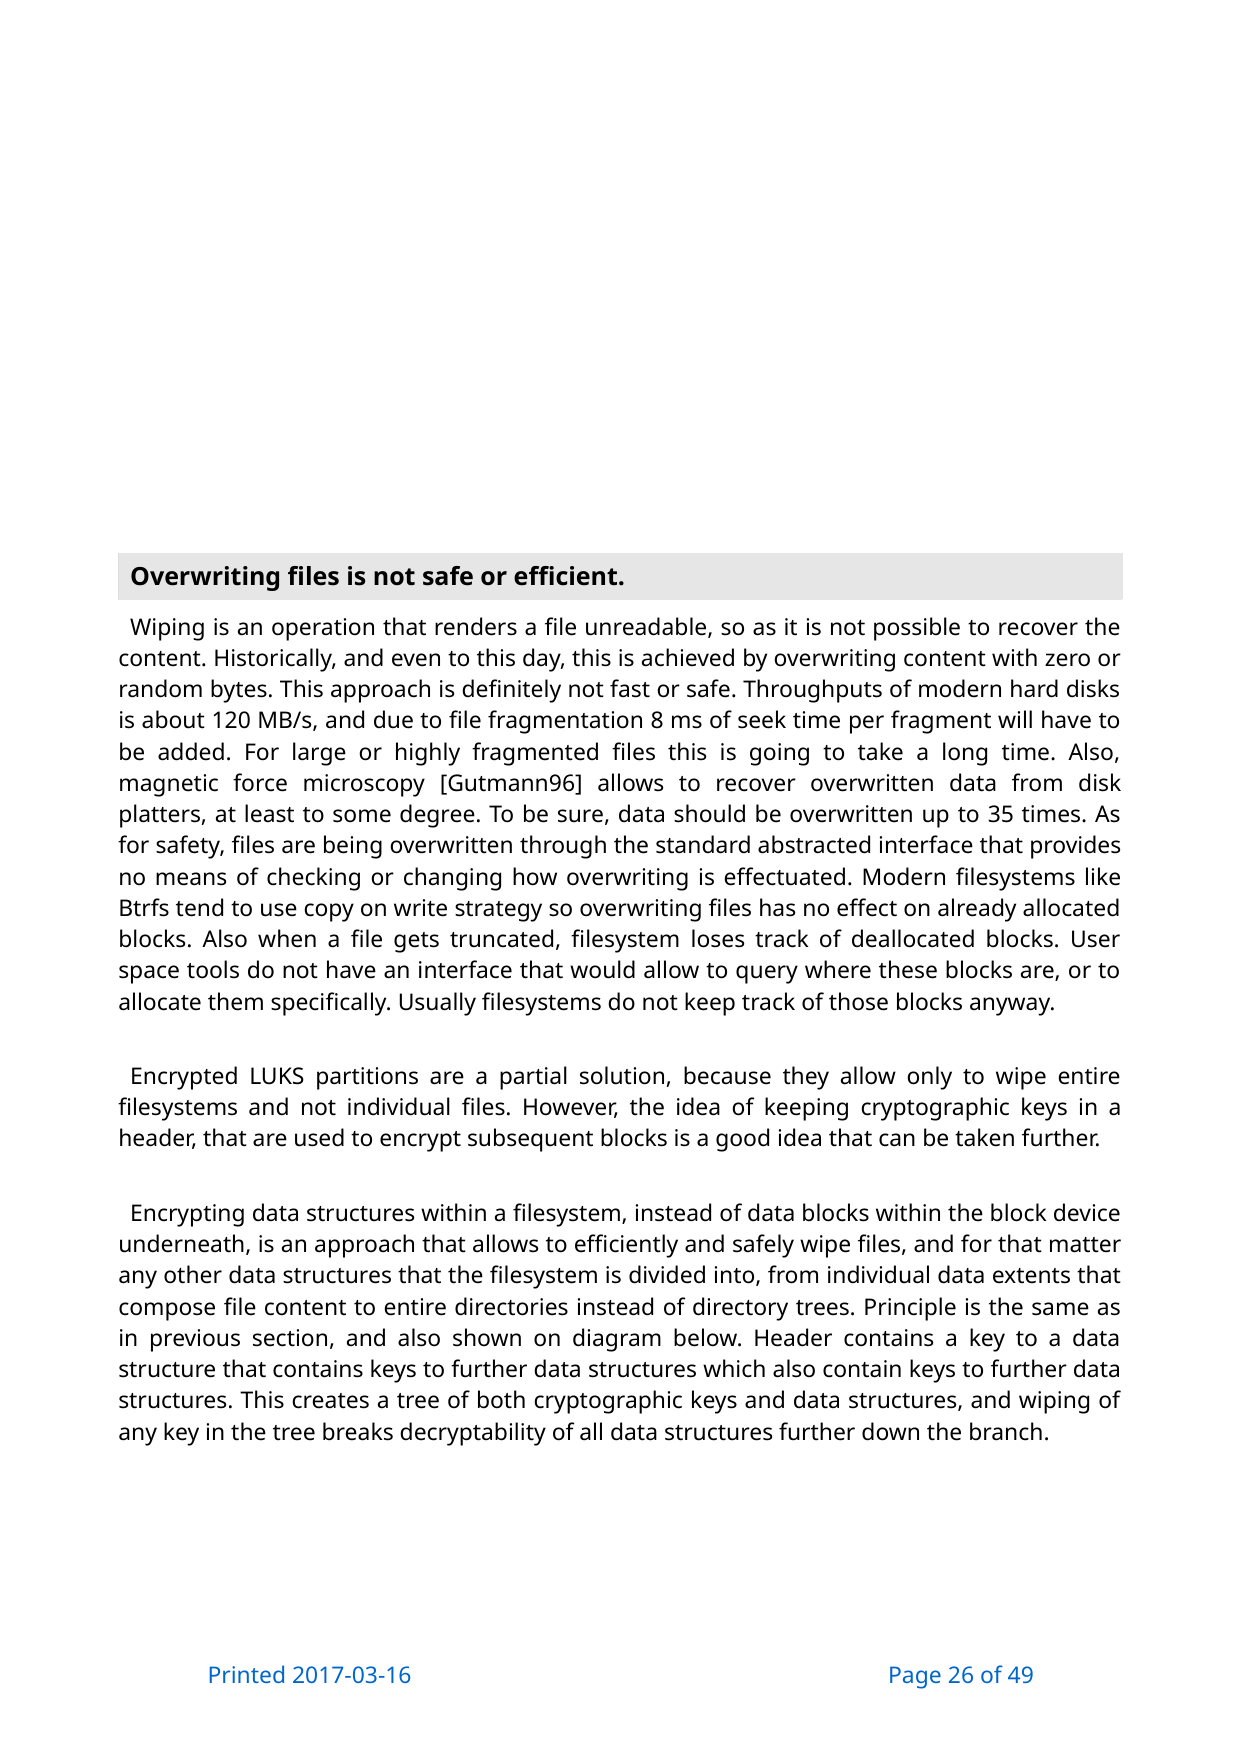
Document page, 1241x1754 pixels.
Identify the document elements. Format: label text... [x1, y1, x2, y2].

text Encrypting data structures within a filesystem, instead of data blocks within the block device underneath, is an approach that allows to efficiently and safely wipe files, and for that matter any other data structures that the filesystem is divided into, from individual data extents that compose file content to entire directories instead of directory trees. Principle is the same as in previous section, and also shown on diagram below. Header contains a key to a data structure that contains keys to further data structures which also contain keys to further data structures. This creates a tree of both cryptographic keys and data structures, and wiping of any key in the tree breaks decryptability of all data structures further down the branch. [118, 1197, 1122, 1447]
text Encrypted LUKS partitions are a partial solution, because they allow only to wipe entire filesystems and not individual files. However, the idea of keeping cryptographic keys in a header, that are used to encrypt subsequent blocks is a good idea that can be taken further. [118, 1060, 1122, 1154]
subtitle Overwriting files is not safe or efficient. [119, 554, 1122, 599]
text Wiping is an operation that renders a file unreadable, so as it is not possible to recover the content. Historically, and even to this day, this is achieved by overwriting content with zero or random bytes. This approach is definitely not fast or safe. Throughputs of modern hard disks is about 120 MB/s, and due to file fragmentation 8 ms of seek time per fragment will have to be added. For large or highly fragmented files this is going to take a long time. Also, magnetic force microscopy [Gutmann96] allows to recover overwritten data from disk platters, at least to some degree. To be sure, data should be overwritten up to 35 times. As for safety, files are being overwritten through the standard abstracted interface that provides no means of checking or changing how overwriting is effectuated. Modern filesystems like Btrfs tend to use copy on write strategy so overwriting files has no effect on already allocated blocks. Also when a file gets truncated, filesystem loses track of deallocated blocks. User space tools do not have an interface that would allow to query where these blocks are, or to allocate them specifically. Usually filesystems do not keep track of those blocks anyway. [118, 611, 1122, 1017]
